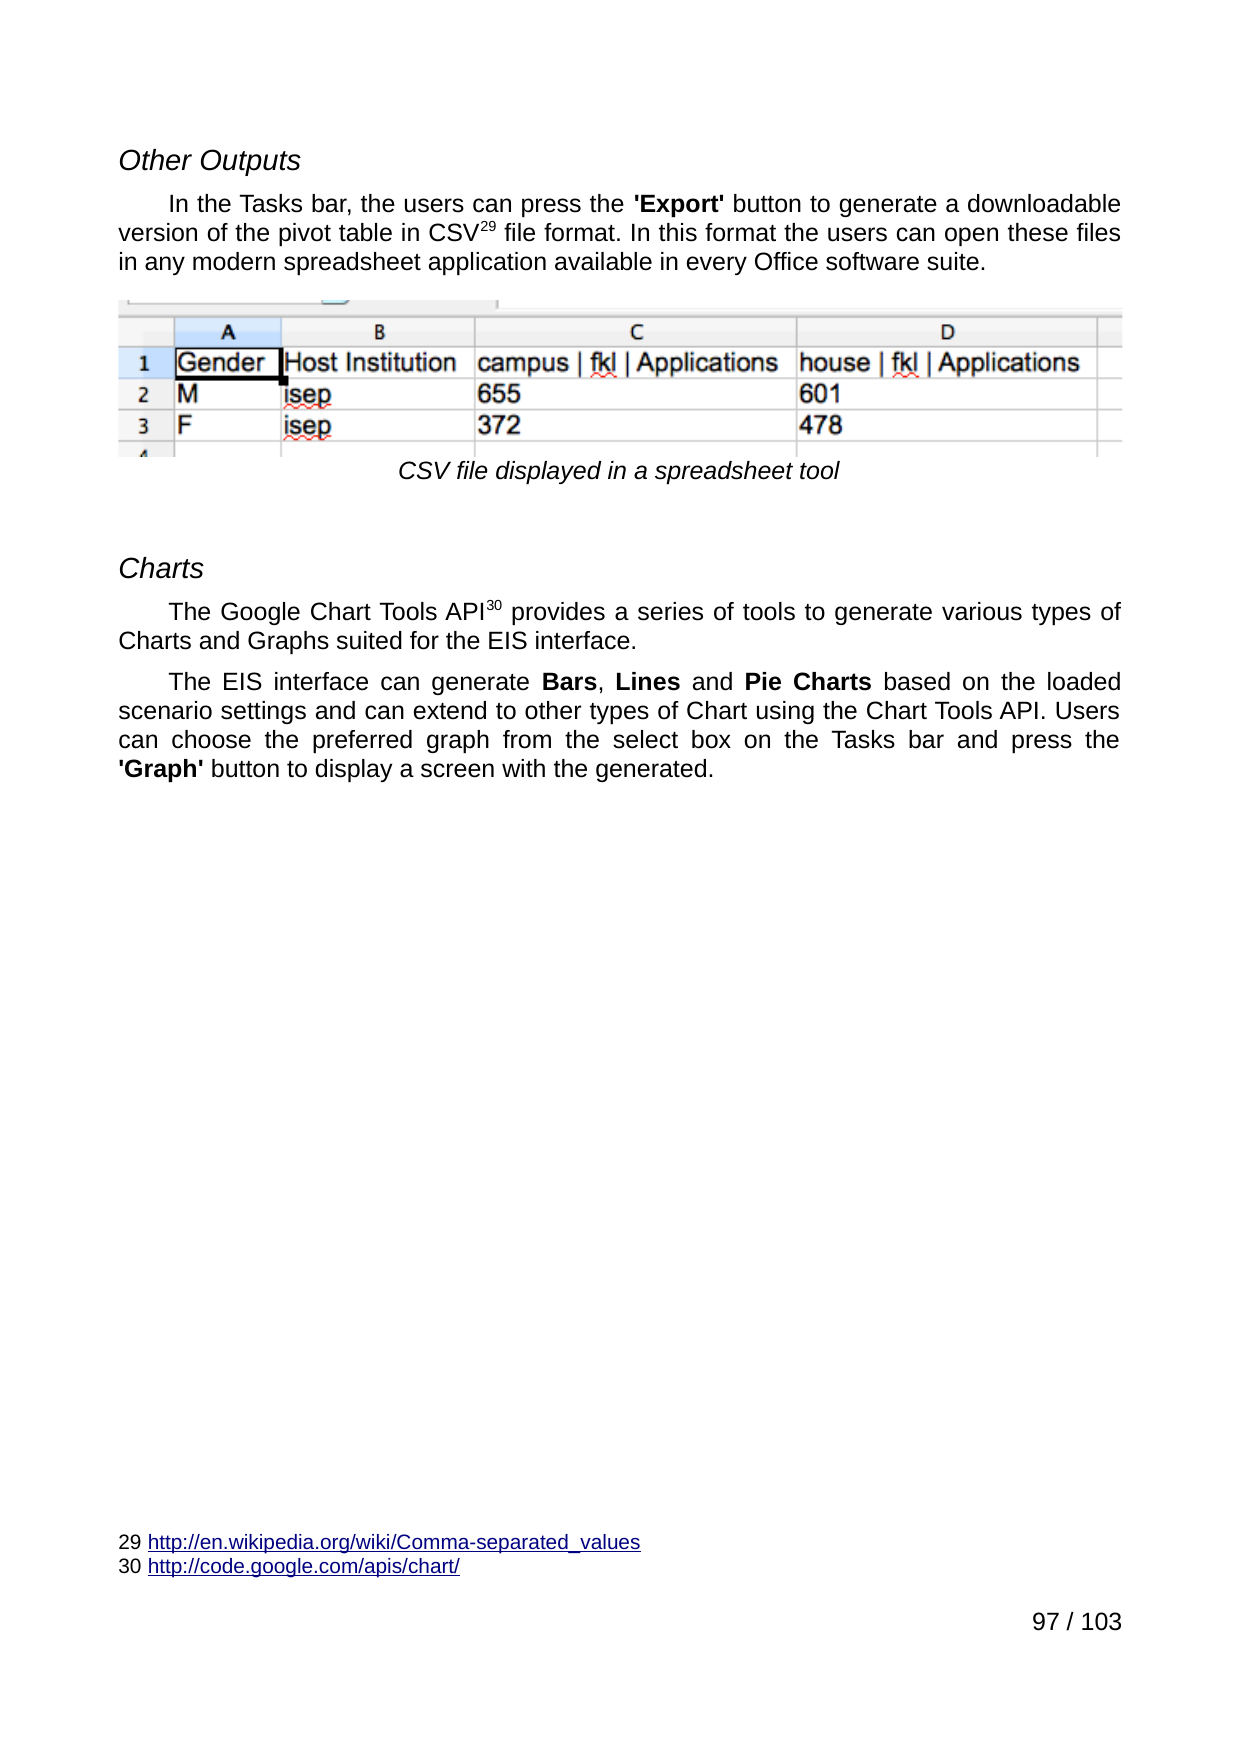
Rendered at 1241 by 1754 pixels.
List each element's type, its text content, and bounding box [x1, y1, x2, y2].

text The Google Chart Tools API provides a series of tools to generate various types of Charts and Graphs suited for the EIS interface. [118, 597, 1122, 655]
text In the Tasks bar, the users can press the 'Export' button to generate a downloadable version of the pivot table in CSV file format. In this format the users can open these files in any modern spreadsheet application available in every Office software suite. [118, 189, 1122, 275]
text The EIS interface can generate Bars, Lines and Pie Charts based on the loaded scenario settings and can extend to other types of Chart using the Chart Tools API. Users can choose the preferred graph from the select box on the Tasks bar and press the 'Graph' button to display a screen with the generated. [118, 667, 1122, 782]
text CSV file displayed in a spreadsheet tool [118, 457, 1122, 485]
subtitle Other Outputs [118, 143, 1122, 177]
subtitle Charts [118, 551, 1122, 585]
text http://en.wikipedia.org/wiki/Comma-separated_values [118, 1530, 1122, 1554]
picture [118, 300, 1123, 457]
text http://code.google.com/apis/chart/ [118, 1554, 1122, 1578]
